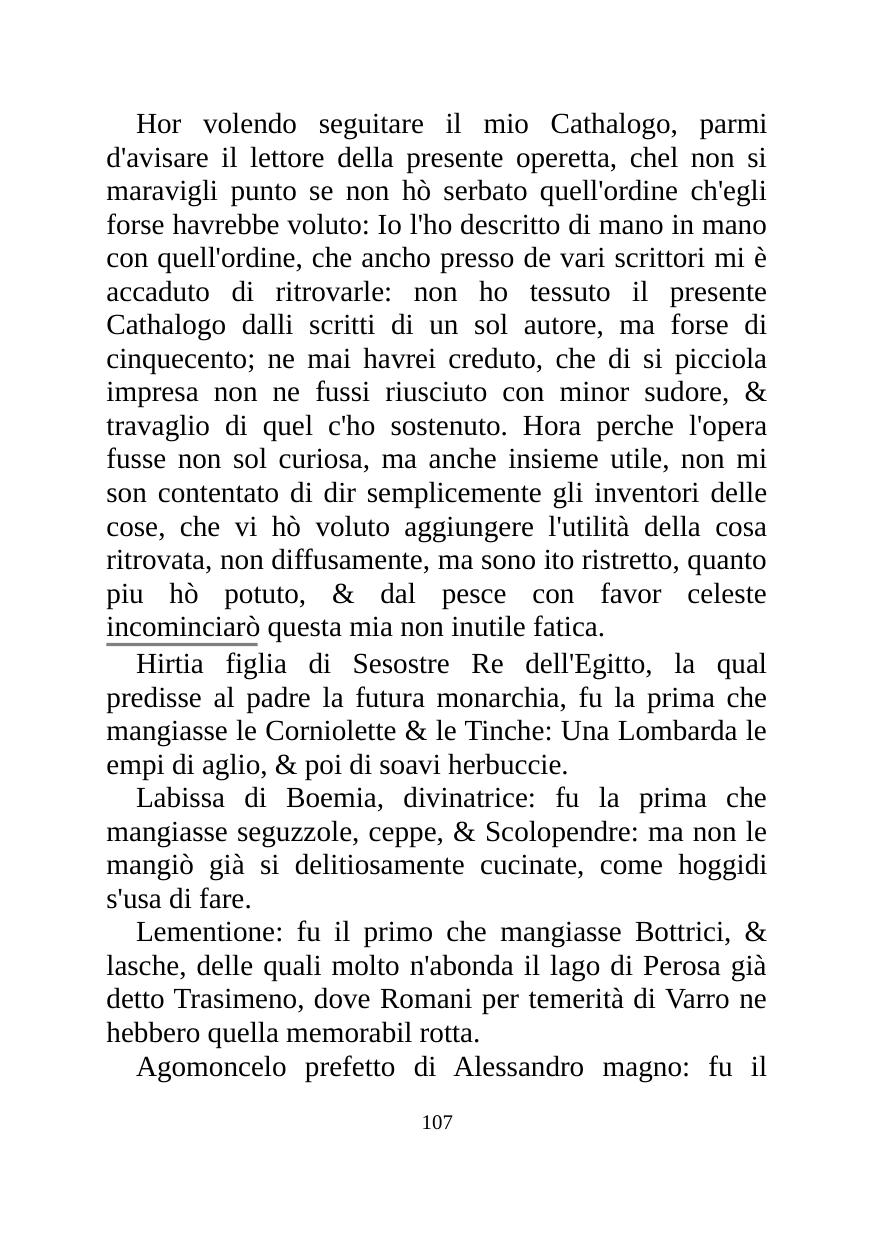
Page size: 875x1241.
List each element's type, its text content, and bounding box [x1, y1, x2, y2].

text Agomoncelo prefetto di Alessandro magno: fu il [106, 1049, 768, 1082]
text Labissa di Boemia, divinatrice: fu la prima che mangiasse seguzzole, ceppe, & Scolopendre: ma non le mangiò già si delitiosamente cucinate, come hoggidi s'usa di fare. [106, 780, 768, 914]
text Lementione: fu il primo che mangiasse Bottrici, & lasche, delle quali molto n'abonda il lago di Perosa già detto Trasimeno, dove Romani per temerità di Varro ne hebbero quella memorabil rotta. [106, 914, 768, 1049]
text Hirtia figlia di Sesostre Re dell'Egitto, la qual predisse al padre la futura monarchia, fu la prima che mangiasse le Corniolette & le Tinche: Una Lombarda le empi di aglio, & poi di soavi herbuccie. [106, 646, 768, 780]
text Hor volendo seguitare il mio Cathalogo, parmi d'avisare il lettore della presente operetta, chel non si maravigli punto se non hò serbato quell'ordine ch'egli forse havrebbe voluto: Io l'ho descritto di mano in mano con quell'ordine, che ancho presso de vari scrittori mi è accaduto di ritrovarle: non ho tessuto il presente Cathalogo dalli scritti di un sol autore, ma forse di cinquecento; ne mai havrei creduto, che di si picciola impresa non ne fussi riusciuto con minor sudore, & travaglio di quel c'ho sostenuto. Hora perche l'opera fusse non sol curiosa, ma anche insieme utile, non mi son contentato di dir semplicemente gli inventori delle cose, che vi hò voluto aggiungere l'utilità della cosa ritrovata, non diffusamente, ma sono ito ristretto, quanto piu hò potuto, & dal pesce con favor celeste incominciarò questa mia non inutile fatica. [106, 106, 768, 643]
